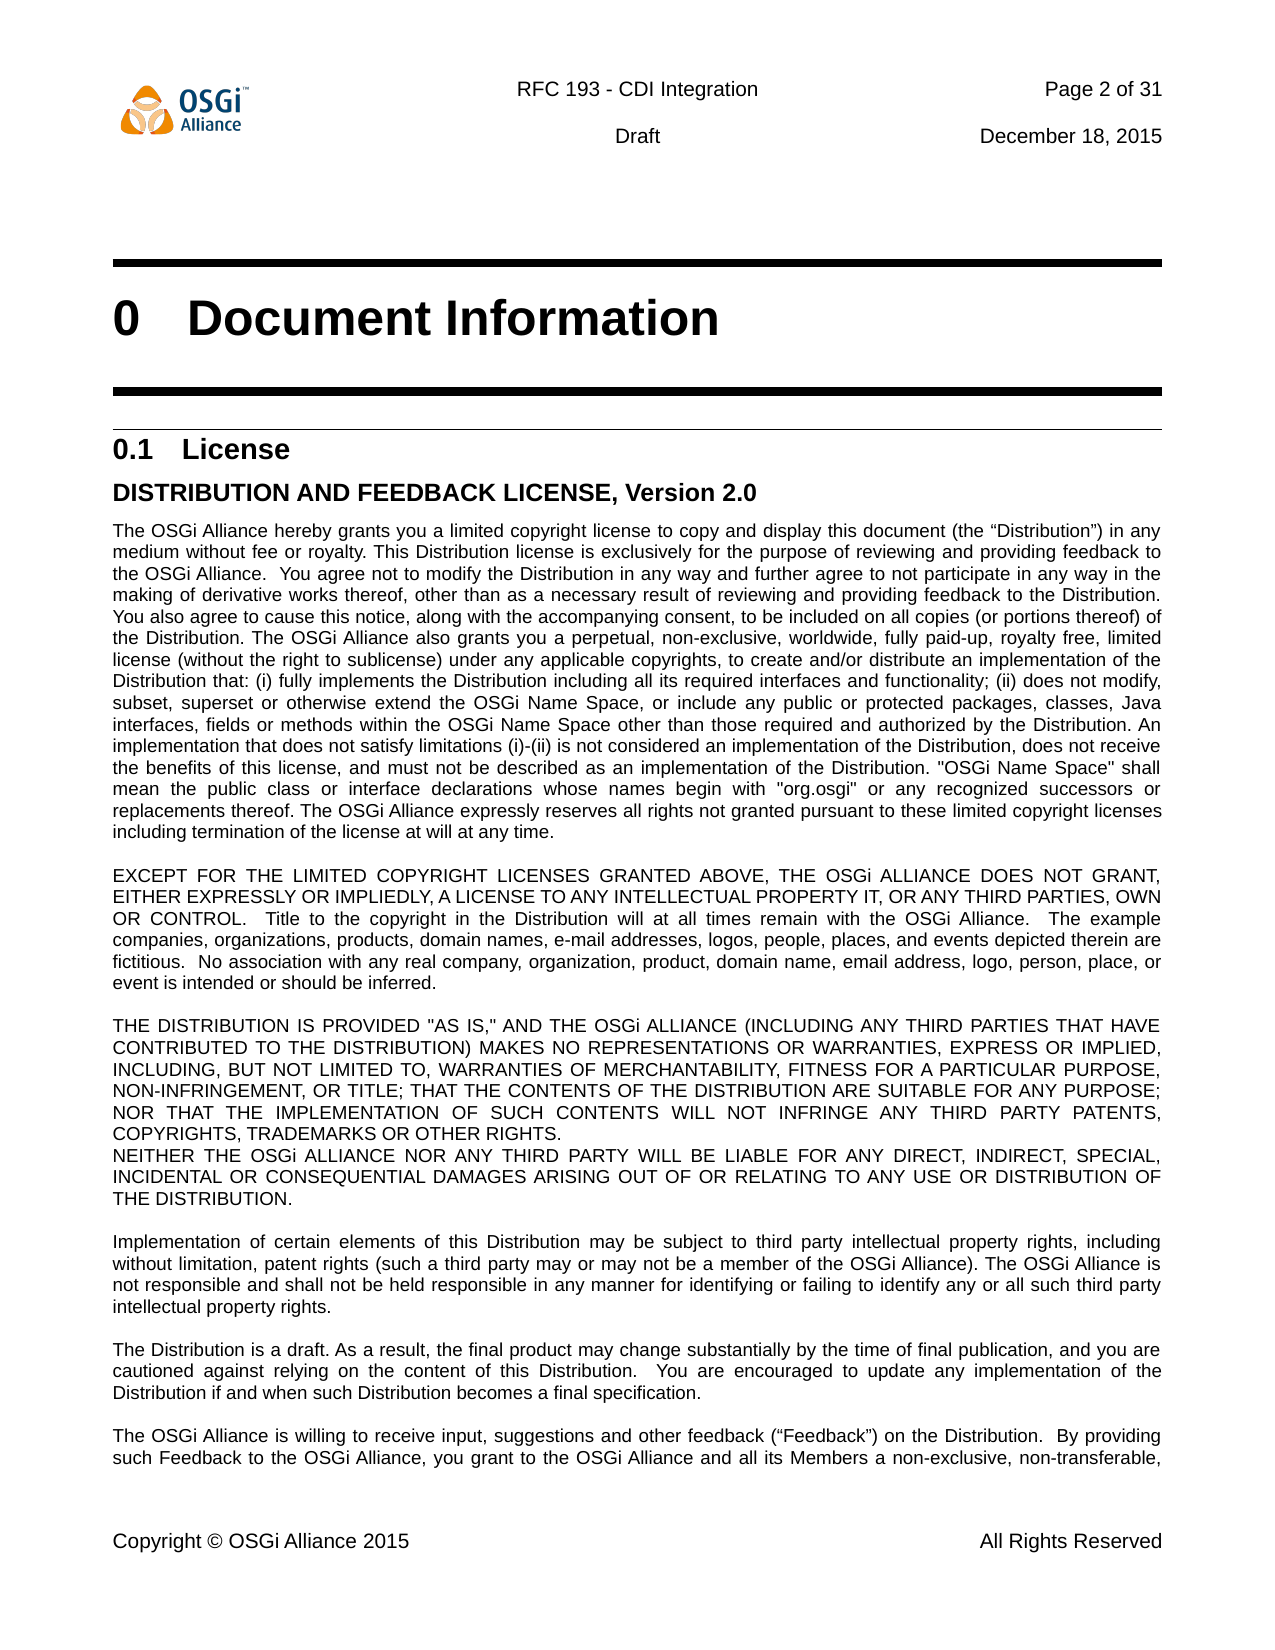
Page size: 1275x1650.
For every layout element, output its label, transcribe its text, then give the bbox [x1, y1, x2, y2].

text THE DISTRIBUTION IS PROVIDED "AS IS," AND THE OSGi ALLIANCE (INCLUDING ANY THIRD PARTIES THAT HAVE CONTRIBUTED TO THE DISTRIBUTION) MAKES NO REPRESENTATIONS OR WARRANTIES, EXPRESS OR IMPLIED, INCLUDING, BUT NOT LIMITED TO, WARRANTIES OF MERCHANTABILITY, FITNESS FOR A PARTICULAR PURPOSE, NON-INFRINGEMENT, OR TITLE; THAT THE CONTENTS OF THE DISTRIBUTION ARE SUITABLE FOR ANY PURPOSE; NOR THAT THE IMPLEMENTATION OF SUCH CONTENTS WILL NOT INFRINGE ANY THIRD PARTY PATENTS, COPYRIGHTS, TRADEMARKS OR OTHER RIGHTS. [112, 1015, 1162, 1145]
picture [113, 78, 257, 142]
subtitle Document Information [112, 260, 1162, 396]
text NEITHER THE OSGi ALLIANCE NOR ANY THIRD PARTY WILL BE LIABLE FOR ANY DIRECT, INDIRECT, SPECIAL, INCIDENTAL OR CONSEQUENTIAL DAMAGES ARISING OUT OF OR RELATING TO ANY USE OR DISTRIBUTION OF THE DISTRIBUTION. [112, 1145, 1162, 1209]
text The OSGi Alliance is willing to receive input, suggestions and other feedback (“Feedback”) on the Distribution. By providing such Feedback to the OSGi Alliance, you grant to the OSGi Alliance and all its Members a non-exclusive, non-transferable, [112, 1425, 1162, 1468]
text The Distribution is a draft. As a result, the final product may change substantially by the time of final publication, and you are cautioned against relying on the content of this Distribution. You are encouraged to update any implementation of the Distribution if and when such Distribution becomes a final specification. [112, 1339, 1162, 1403]
text EXCEPT FOR THE LIMITED COPYRIGHT LICENSES GRANTED ABOVE, THE OSGi ALLIANCE DOES NOT GRANT, EITHER EXPRESSLY OR IMPLIEDLY, A LICENSE TO ANY INTELLECTUAL PROPERTY IT, OR ANY THIRD PARTIES, OWN OR CONTROL. Title to the copyright in the Distribution will at all times remain with the OSGi Alliance. The example companies, organizations, products, domain names, e-mail addresses, logos, people, places, and events depicted therein are fictitious. No association with any real company, organization, product, domain name, email address, logo, person, place, or event is intended or should be inferred. [112, 864, 1162, 994]
subtitle License [112, 430, 1162, 466]
text Implementation of certain elements of this Distribution may be subject to third party intellectual property rights, including without limitation, patent rights (such a third party may or may not be a member of the OSGi Alliance). The OSGi Alliance is not responsible and shall not be held responsible in any manner for identifying or failing to identify any or all such third party intellectual property rights. [112, 1231, 1162, 1317]
text The OSGi Alliance hereby grants you a limited copyright license to copy and display this document (the “Distribution”) in any medium without fee or royalty. This Distribution license is exclusively for the purpose of reviewing and providing feedback to the OSGi Alliance. You agree not to modify the Distribution in any way and further agree to not participate in any way in the making of derivative works thereof, other than as a necessary result of reviewing and providing feedback to the Distribution. You also agree to cause this notice, along with the accompanying consent, to be included on all copies (or portions thereof) of the Distribution. The OSGi Alliance also grants you a perpetual, non-exclusive, worldwide, fully paid-up, royalty free, limited license (without the right to sublicense) under any applicable copyrights, to create and/or distribute an implementation of the Distribution that: (i) fully implements the Distribution including all its required interfaces and functionality; (ii) does not modify, subset, superset or otherwise extend the OSGi Name Space, or include any public or protected packages, classes, Java interfaces, fields or methods within the OSGi Name Space other than those required and authorized by the Distribution. An implementation that does not satisfy limitations (i)-(ii) is not considered an implementation of the Distribution, does not receive the benefits of this license, and must not be described as an implementation of the Distribution. "OSGi Name Space" shall mean the public class or interface declarations whose names begin with "org.osgi" or any recognized successors or replacements thereof. The OSGi Alliance expressly reserves all rights not granted pursuant to these limited copyright licenses including termination of the license at will at any time. [112, 519, 1162, 843]
text DISTRIBUTION AND FEEDBACK LICENSE, Version 2.0 [112, 478, 1162, 507]
